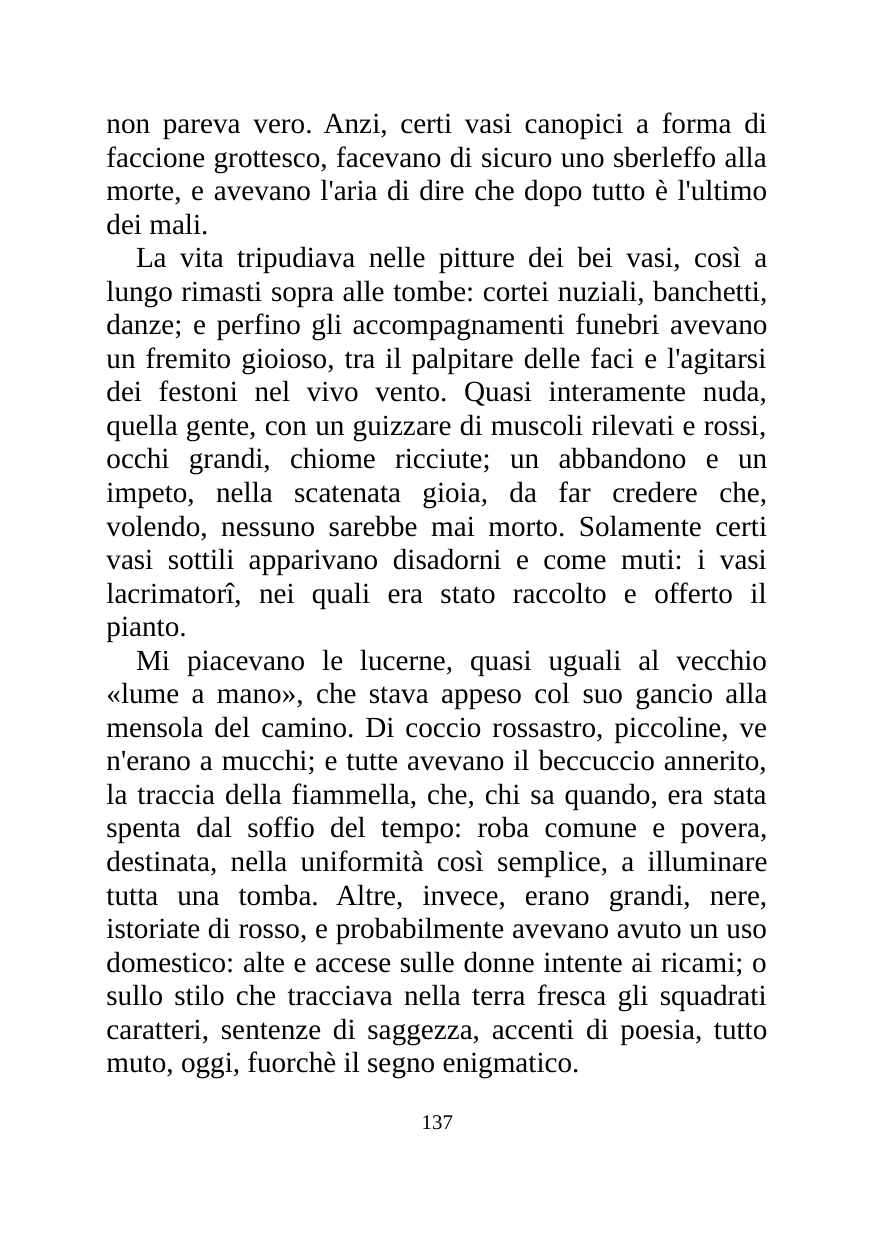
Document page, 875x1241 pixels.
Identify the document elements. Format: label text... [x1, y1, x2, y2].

text non pareva vero. Anzi, certi vasi canopici a forma di faccione grottesco, facevano di sicuro uno sberleffo alla morte, e avevano l'aria di dire che dopo tutto è l'ultimo dei mali. [106, 106, 768, 240]
text La vita tripudiava nelle pitture dei bei vasi, così a lungo rimasti sopra alle tombe: cortei nuziali, banchetti, danze; e perfino gli accompagnamenti funebri avevano un fremito gioioso, tra il palpitare delle faci e l'agitarsi dei festoni nel vivo vento. Quasi interamente nuda, quella gente, con un guizzare di muscoli rilevati e rossi, occhi grandi, chiome ricciute; un abbandono e un impeto, nella scatenata gioia, da far credere che, volendo, nessuno sarebbe mai morto. Solamente certi vasi sottili apparivano disadorni e come muti: i vasi lacrimatorî, nei quali era stato raccolto e offerto il pianto. [106, 240, 768, 643]
text Mi piacevano le lucerne, quasi uguali al vecchio «lume a mano», che stava appeso col suo gancio alla mensola del camino. Di coccio rossastro, piccoline, ve n'erano a mucchi; e tutte avevano il beccuccio annerito, la traccia della fiammella, che, chi sa quando, era stata spenta dal soffio del tempo: roba comune e povera, destinata, nella uniformità così semplice, a illuminare tutta una tomba. Altre, invece, erano grandi, nere, istoriate di rosso, e probabilmente avevano avuto un uso domestico: alte e accese sulle donne intente ai ricami; o sullo stilo che tracciava nella terra fresca gli squadrati caratteri, sentenze di saggezza, accenti di poesia, tutto muto, oggi, fuorchè il segno enigmatico. [106, 643, 768, 1079]
